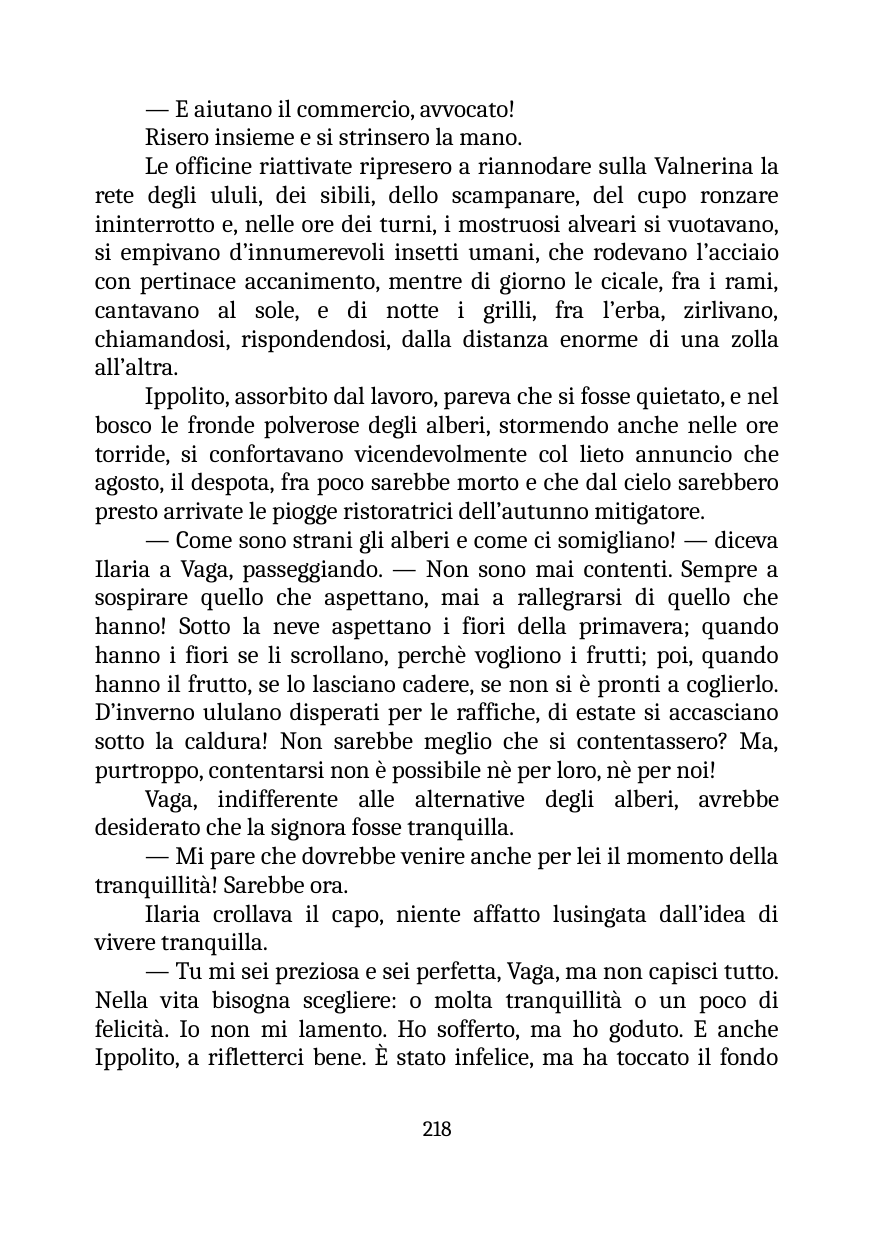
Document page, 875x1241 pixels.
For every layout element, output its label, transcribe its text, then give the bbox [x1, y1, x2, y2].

text Ilaria crollava il capo, niente affatto lusingata dall’idea di vivere tranquilla. [94, 899, 779, 957]
text Risero insieme e si strinsero la mano. [94, 123, 779, 152]
text — Mi pare che dovrebbe venire anche per lei il momento della tranquillità! Sarebbe ora. [94, 842, 779, 899]
text — Tu mi sei preziosa e sei perfetta, Vaga, ma non capisci tutto. Nella vita bisogna scegliere: o molta tranquillità o un poco di felicità. Io non mi lamento. Ho sofferto, ma ho goduto. E anche Ippolito, a rifletterci bene. È stato infelice, ma ha toccato il fondo [94, 957, 779, 1072]
text Le officine riattivate ripresero a riannodare sulla Valnerina la rete degli ululi, dei sibili, dello scampanare, del cupo ronzare ininterrotto e, nelle ore dei turni, i mostruosi alveari si vuotavano, si empivano d’innumerevoli insetti umani, che rodevano l’acciaio con pertinace accanimento, mentre di giorno le cicale, fra i rami, cantavano al sole, e di notte i grilli, fra l’erba, zirlivano, chiamandosi, rispondendosi, dalla distanza enorme di una zolla all’altra. [94, 152, 779, 382]
text Vaga, indifferente alle alternative degli alberi, avrebbe desiderato che la signora fosse tranquilla. [94, 784, 779, 842]
text — E aiutano il commercio, avvocato! [94, 94, 779, 123]
text Ippolito, assorbito dal lavoro, pareva che si fosse quietato, e nel bosco le fronde polverose degli alberi, stormendo anche nelle ore torride, si confortavano vicendevolmente col lieto annuncio che agosto, il despota, fra poco sarebbe morto e che dal cielo sarebbero presto arrivate le piogge ristoratrici dell’autunno mitigatore. [94, 382, 779, 526]
text — Come sono strani gli alberi e come ci somigliano! — diceva Ilaria a Vaga, passeggiando. — Non sono mai contenti. Sempre a sospirare quello che aspettano, mai a rallegrarsi di quello che hanno! Sotto la neve aspettano i fiori della primavera; quando hanno i fiori se li scrollano, perchè vogliono i frutti; poi, quando hanno il frutto, se lo lasciano cadere, se non si è pronti a coglierlo. D’inverno ululano disperati per le raffiche, di estate si accasciano sotto la caldura! Non sarebbe meglio che si contentassero? Ma, purtroppo, contentarsi non è possibile nè per loro, nè per noi! [94, 526, 779, 784]
